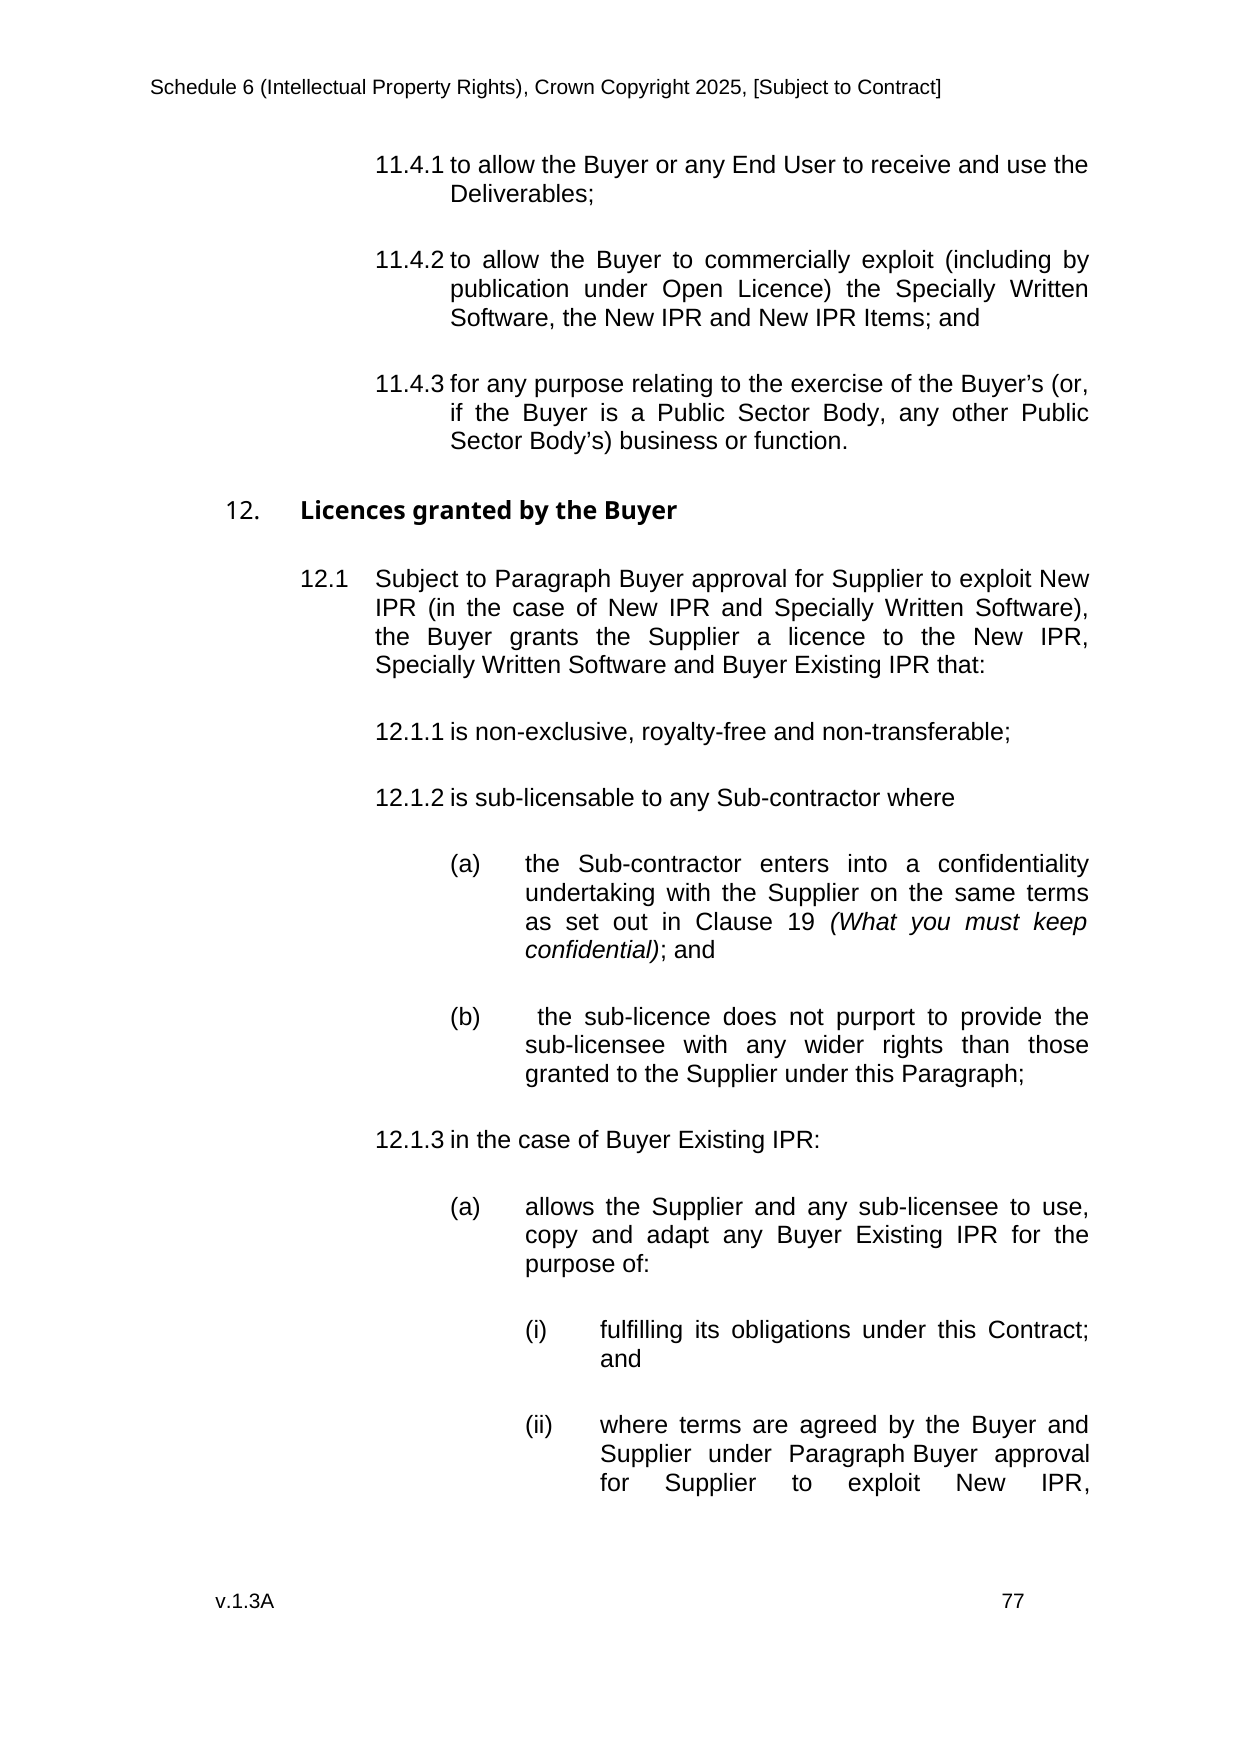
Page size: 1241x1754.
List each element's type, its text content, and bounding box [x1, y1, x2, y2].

list to allow the Buyer or any End User to receive and use the Deliverables; [375, 150, 1090, 207]
list Subject to Paragraph Buyer approval for Supplier to exploit New IPR (in the case of New IPR and Specially Written Software), the Buyer grants the Supplier a licence to the New IPR, Specially Written Software and Buyer Existing IPR that: [300, 564, 1090, 679]
list where terms are agreed by the Buyer and Supplier under Paragraph Buyer approval for Supplier to exploit New IPR, [525, 1410, 1090, 1497]
subtitle Licences granted by the Buyer [225, 492, 1090, 527]
list to allow the Buyer to commercially exploit (including by publication under Open Licence) the Specially Written Software, the New IPR and New IPR Items; and [375, 245, 1090, 331]
list is sub-licensable to any Sub-contractor where [375, 783, 1090, 812]
list in the case of Buyer Existing IPR: [375, 1125, 1090, 1154]
list fulfilling its obligations under this Contract; and [525, 1315, 1090, 1373]
list the sub-licence does not purport to provide the sub-licensee with any wider rights than those granted to the Supplier under this Paragraph; [450, 1002, 1090, 1088]
list allows the Supplier and any sub-licensee to use, copy and adapt any Buyer Existing IPR for the purpose of: [450, 1192, 1090, 1278]
list the Sub-contractor enters into a confidentiality undertaking with the Supplier on the same terms as set out in Clause 19 (What you must keep confidential); and [450, 849, 1090, 964]
list is non-exclusive, royalty-free and non-transferable; [375, 717, 1090, 745]
list for any purpose relating to the exercise of the Buyer’s (or, if the Buyer is a Public Sector Body, any other Public Sector Body’s) business or function. [375, 369, 1090, 455]
